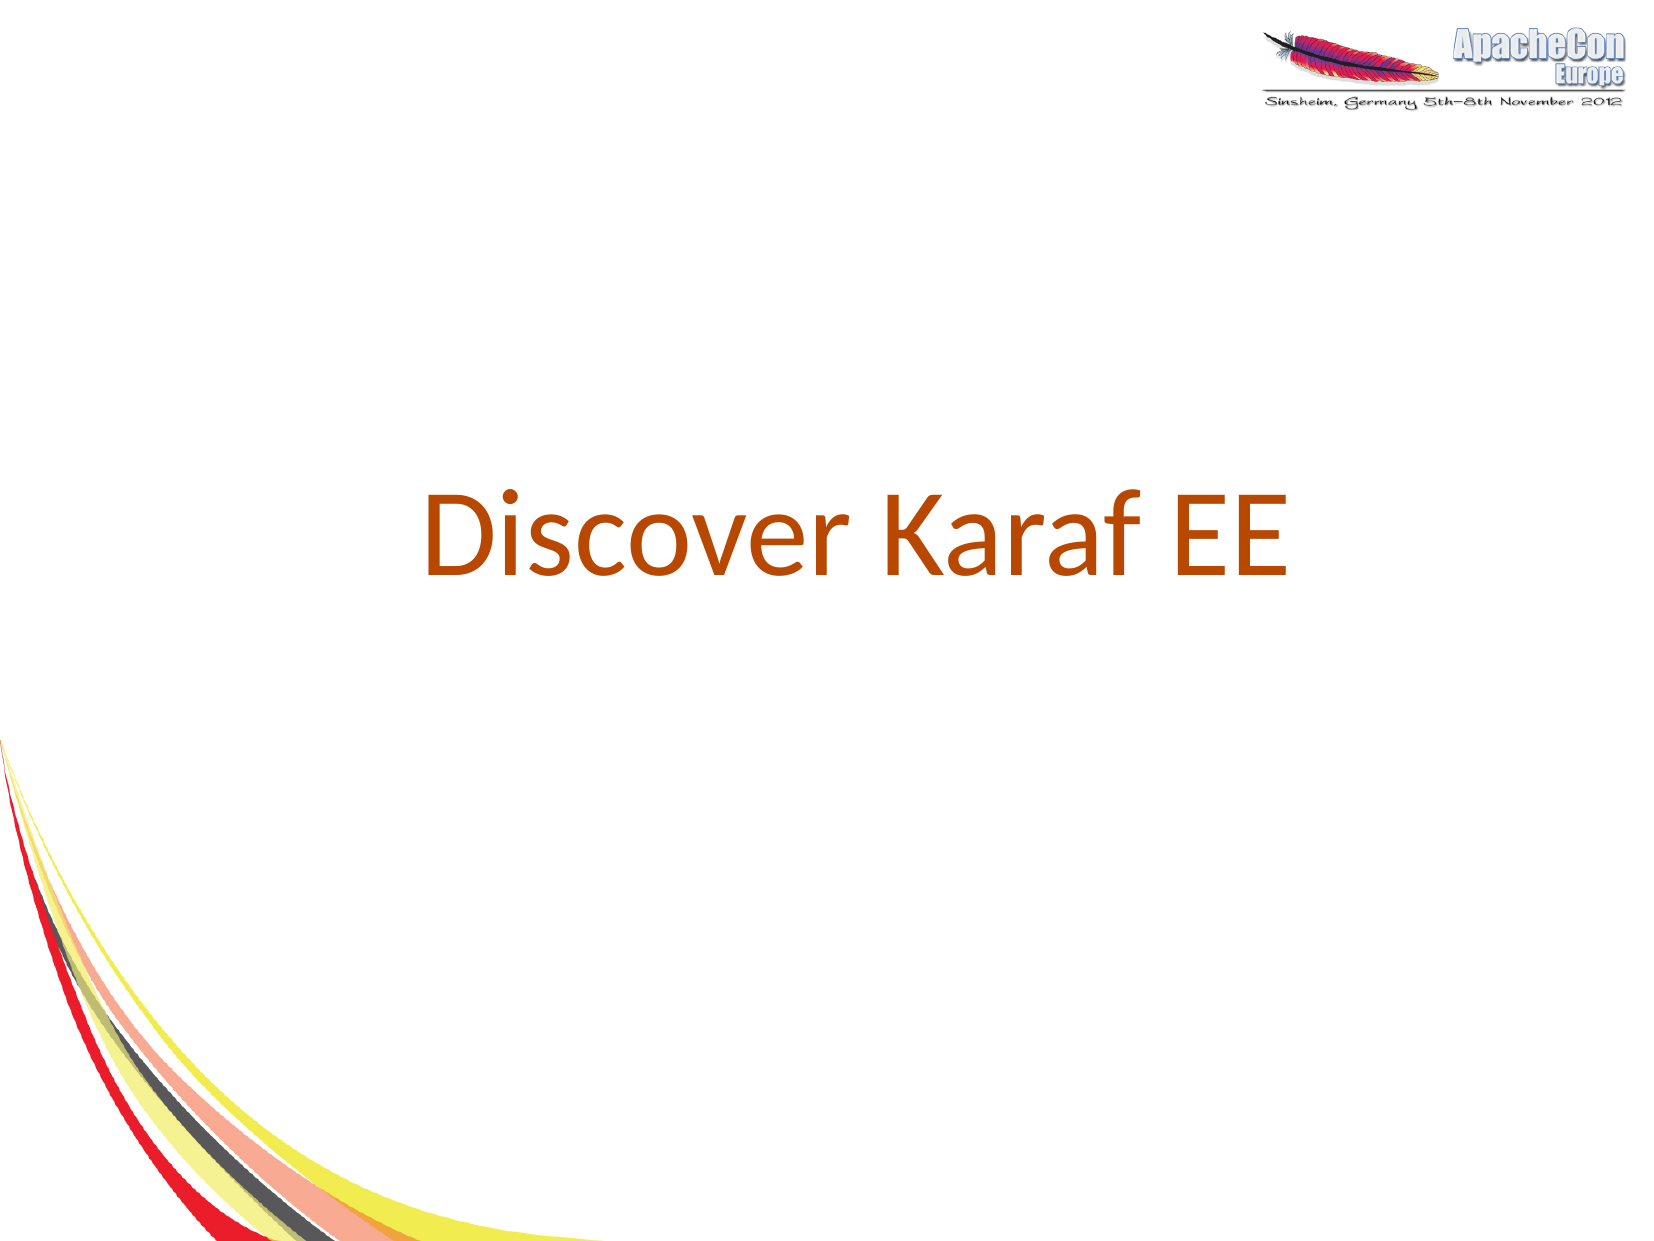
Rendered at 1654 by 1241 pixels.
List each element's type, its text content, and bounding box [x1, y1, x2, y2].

picture [0, 0, 1654, 1241]
title Discover Karaf EE [177, 467, 1536, 621]
